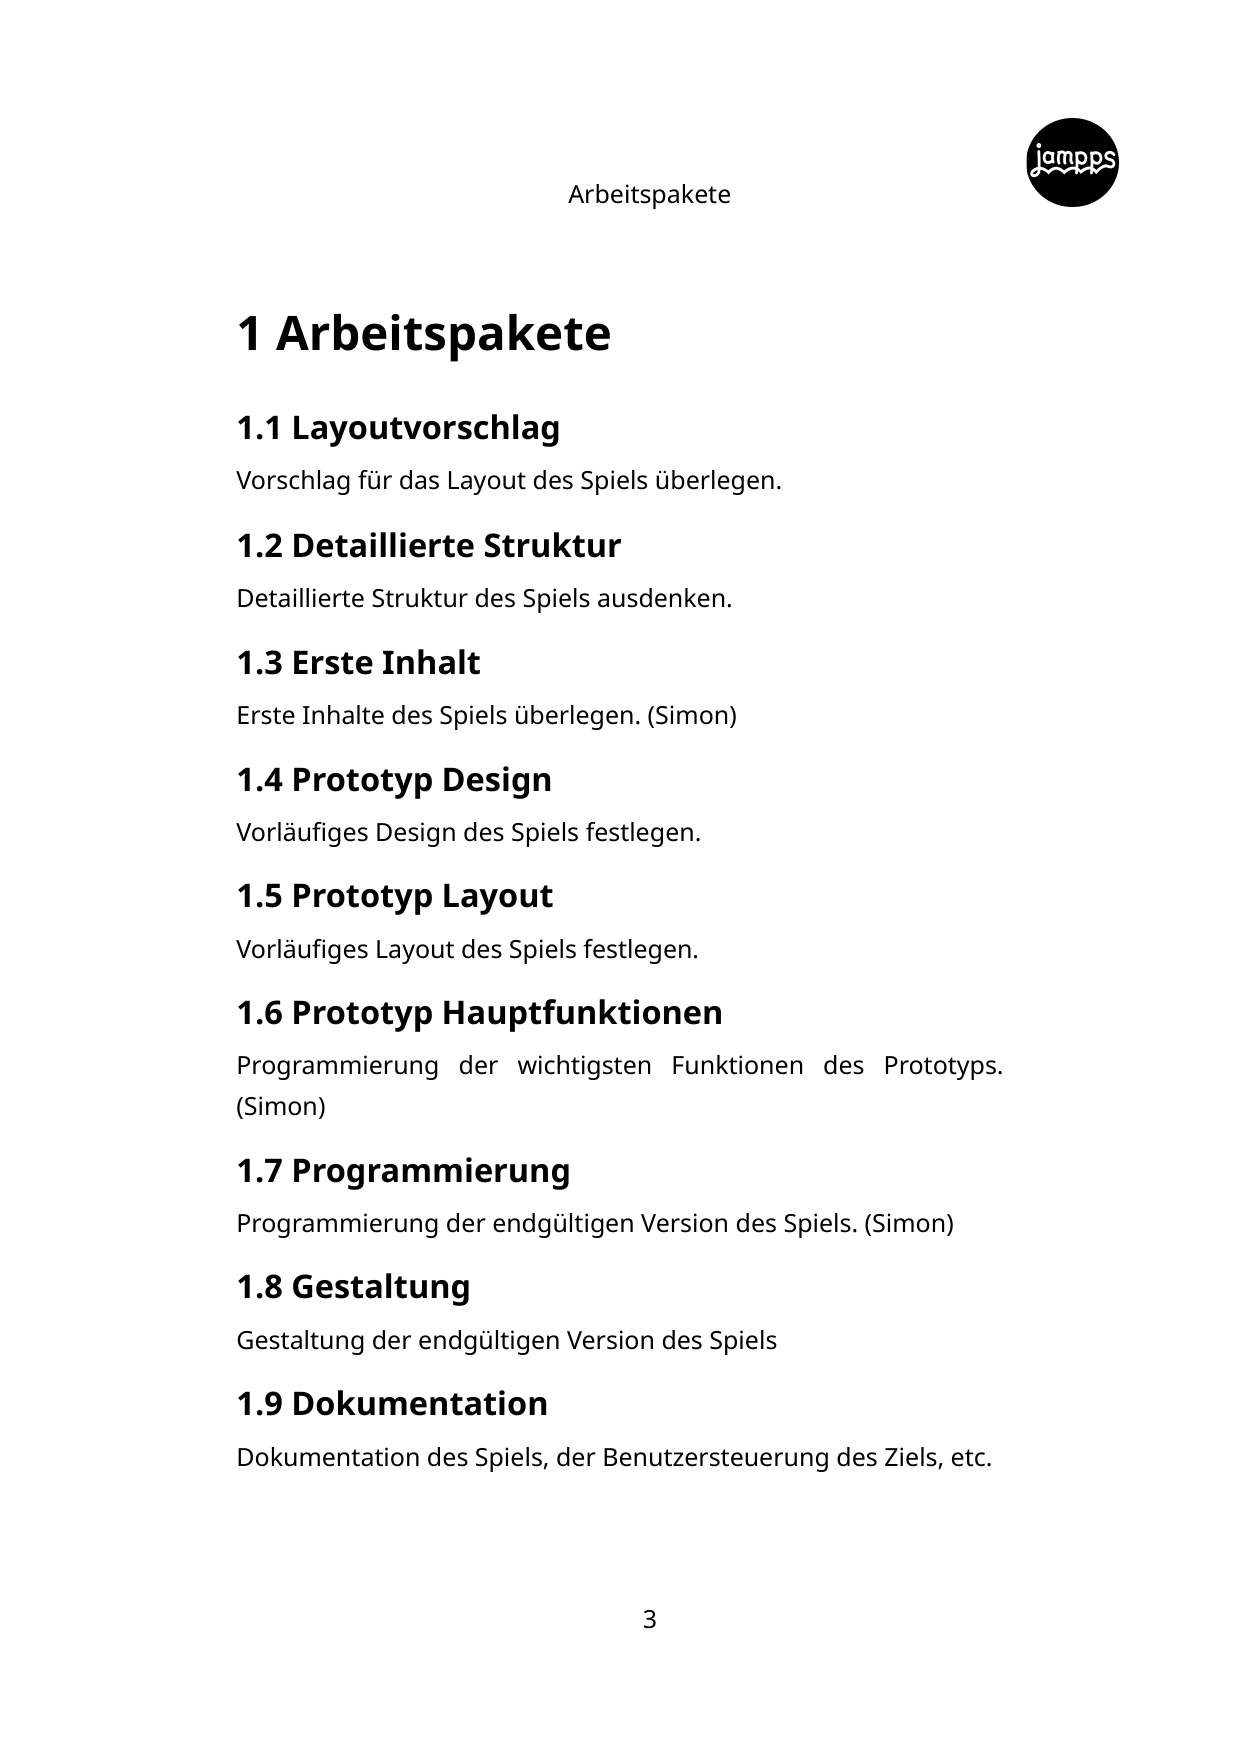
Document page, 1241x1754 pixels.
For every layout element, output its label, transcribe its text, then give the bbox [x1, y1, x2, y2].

text Gestaltung der endgültigen Version des Spiels [236, 1322, 1004, 1356]
text Programmierung der endgültigen Version des Spiels. (Simon) [236, 1206, 1004, 1240]
subtitle Erste Inhalt [236, 639, 1004, 684]
subtitle Layoutvorschlag [236, 404, 1004, 448]
text Vorläufiges Design des Spiels festlegen. [236, 814, 1004, 848]
subtitle Arbeitspakete [236, 300, 1004, 364]
picture [1026, 118, 1119, 207]
subtitle Prototyp Hauptfunktionen [236, 990, 1004, 1034]
text Detaillierte Struktur des Spiels ausdenken. [236, 581, 1004, 615]
subtitle Prototyp Design [236, 756, 1004, 801]
subtitle Detaillierte Struktur [236, 523, 1004, 567]
text Vorschlag für das Layout des Spiels überlegen. [236, 462, 1004, 497]
text Programmierung der wichtigsten Funktionen des Prototyps. (Simon) [236, 1048, 1004, 1123]
subtitle Gestaltung [236, 1264, 1004, 1308]
subtitle Dokumentation [236, 1381, 1004, 1425]
subtitle Programmierung [236, 1147, 1004, 1192]
subtitle Prototyp Layout [236, 873, 1004, 917]
text Erste Inhalte des Spiels überlegen. (Simon) [236, 698, 1004, 732]
text Vorläufiges Layout des Spiels festlegen. [236, 931, 1004, 965]
text Dokumentation des Spiels, der Benutzersteuerung des Ziels, etc. [236, 1439, 1004, 1473]
